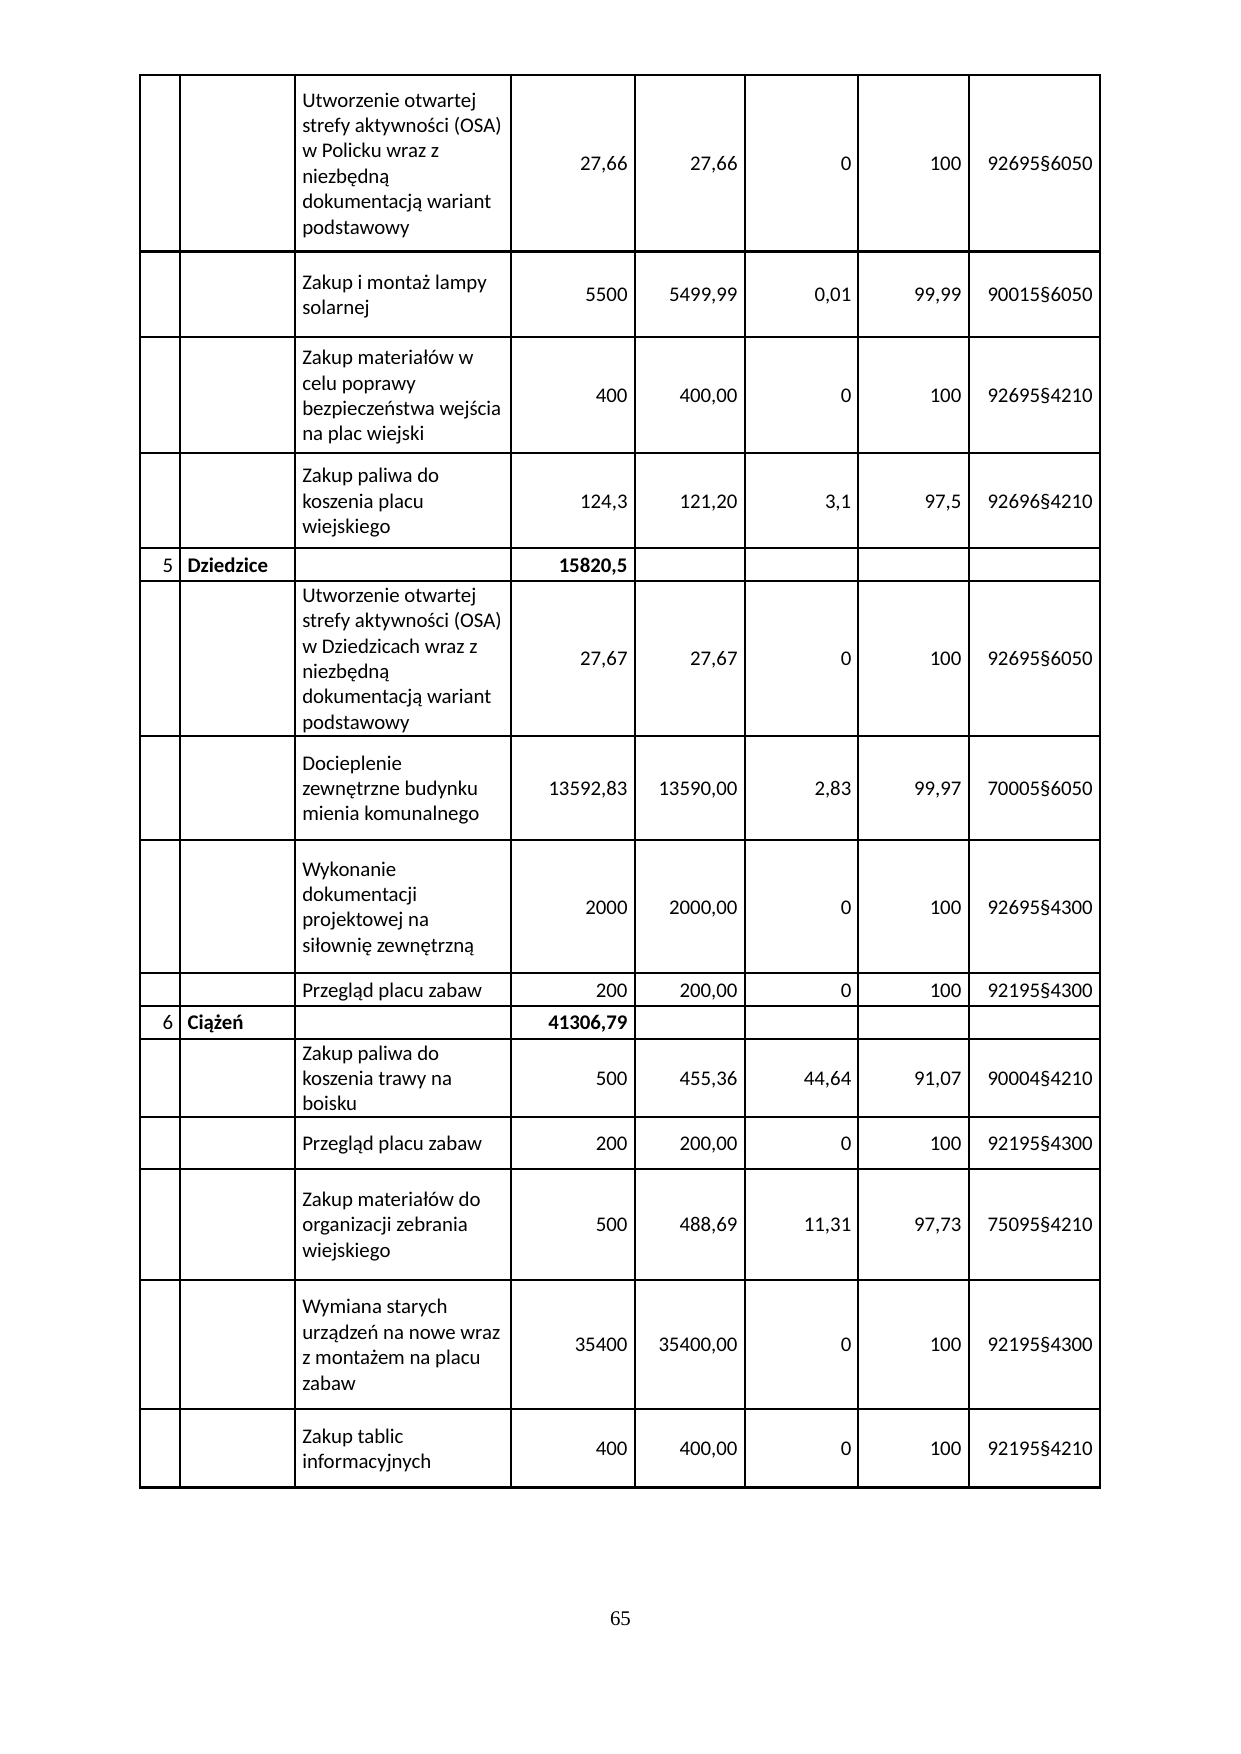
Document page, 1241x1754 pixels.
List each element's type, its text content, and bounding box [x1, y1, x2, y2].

table_cell 0 [746, 974, 857, 1005]
table_cell 200,00 [636, 974, 744, 1005]
table_cell 27,66 [512, 76, 634, 250]
table_cell 0 [746, 582, 857, 734]
table_cell 100 [859, 1410, 968, 1486]
table_cell [636, 549, 744, 580]
table_cell [141, 1281, 179, 1408]
table_cell [141, 841, 179, 972]
table_cell [141, 454, 179, 547]
table_cell Wykonanie dokumentacji projektowej na siłownię zewnętrzną [296, 841, 510, 972]
table_cell 90004§4210 [970, 1040, 1099, 1116]
table_cell 100 [859, 1281, 968, 1408]
table_cell [296, 549, 510, 580]
table_cell [141, 338, 179, 452]
table_cell [746, 549, 857, 580]
table_cell [296, 1007, 510, 1038]
table_cell 5499,99 [636, 253, 744, 336]
table_cell Zakup tablic informacyjnych [296, 1410, 510, 1486]
table_cell 100 [859, 841, 968, 972]
table_cell 400 [512, 338, 634, 452]
table_cell 0,01 [746, 253, 857, 336]
table_cell 0 [746, 1118, 857, 1168]
table_cell 41306,79 [512, 1007, 634, 1038]
table_cell 500 [512, 1170, 634, 1278]
table_cell 3,1 [746, 454, 857, 547]
table_cell [141, 1118, 179, 1168]
table_cell [181, 1118, 294, 1168]
table_cell 99,99 [859, 253, 968, 336]
table_cell Dziedzice [181, 549, 294, 580]
table_cell 2000 [512, 841, 634, 972]
table_cell 100 [859, 1118, 968, 1168]
table_cell 0 [746, 1281, 857, 1408]
table_cell [141, 1040, 179, 1116]
table_cell 5 [141, 549, 179, 580]
table_cell [141, 974, 179, 1005]
table_cell [746, 1007, 857, 1038]
table_cell Utworzenie otwartej strefy aktywności (OSA) w Dziedzicach wraz z niezbędną dokumentacją wariant podstawowy [296, 582, 510, 734]
table_cell 92195§4300 [970, 1118, 1099, 1168]
table_cell Zakup paliwa do koszenia placu wiejskiego [296, 454, 510, 547]
table_cell Zakup materiałów w celu poprawy bezpieczeństwa wejścia na plac wiejski [296, 338, 510, 452]
table_cell 100 [859, 582, 968, 734]
table_cell Zakup materiałów do organizacji zebrania wiejskiego [296, 1170, 510, 1278]
table_cell [970, 1007, 1099, 1038]
table_cell 6 [141, 1007, 179, 1038]
table_cell [181, 1040, 294, 1116]
table_cell [181, 253, 294, 336]
table_cell 100 [859, 76, 968, 250]
table_cell 92695§4300 [970, 841, 1099, 972]
table_cell [181, 974, 294, 1005]
table_cell 97,5 [859, 454, 968, 547]
table_cell Przegląd placu zabaw [296, 1118, 510, 1168]
table_cell 0 [746, 1410, 857, 1486]
table_cell [141, 1170, 179, 1278]
table_cell 400 [512, 1410, 634, 1486]
table_cell [181, 1281, 294, 1408]
table_cell [141, 76, 179, 250]
table_cell 2000,00 [636, 841, 744, 972]
table_cell [181, 338, 294, 452]
table_cell 124,3 [512, 454, 634, 547]
table_cell [181, 76, 294, 250]
table_cell [970, 549, 1099, 580]
table_cell 200,00 [636, 1118, 744, 1168]
table_cell 92695§6050 [970, 582, 1099, 734]
table_cell 0 [746, 338, 857, 452]
table_cell 500 [512, 1040, 634, 1116]
table_cell Przegląd placu zabaw [296, 974, 510, 1005]
table_cell Zakup i montaż lampy solarnej [296, 253, 510, 336]
table_cell 0 [746, 841, 857, 972]
table_cell Docieplenie zewnętrzne budynku mienia komunalnego [296, 737, 510, 839]
table_cell 91,07 [859, 1040, 968, 1116]
table_cell [181, 841, 294, 972]
table_cell 100 [859, 974, 968, 1005]
table_cell [181, 737, 294, 839]
table_cell 92195§4300 [970, 974, 1099, 1005]
table_cell [859, 1007, 968, 1038]
table_cell 2,83 [746, 737, 857, 839]
table_cell 200 [512, 1118, 634, 1168]
table_cell [181, 454, 294, 547]
table_cell 27,66 [636, 76, 744, 250]
table_cell [636, 1007, 744, 1038]
table_cell [181, 582, 294, 734]
table_cell 75095§4210 [970, 1170, 1099, 1278]
table_cell 90015§6050 [970, 253, 1099, 336]
table_cell 97,73 [859, 1170, 968, 1278]
table_cell 11,31 [746, 1170, 857, 1278]
table_cell Ciążeń [181, 1007, 294, 1038]
table_cell 92195§4210 [970, 1410, 1099, 1486]
table_cell [181, 1170, 294, 1278]
table_cell 15820,5 [512, 549, 634, 580]
table_cell [141, 737, 179, 839]
table_cell 200 [512, 974, 634, 1005]
table_cell 13592,83 [512, 737, 634, 839]
table_cell 400,00 [636, 1410, 744, 1486]
table_cell 92195§4300 [970, 1281, 1099, 1408]
table_cell 99,97 [859, 737, 968, 839]
table_cell 92695§4210 [970, 338, 1099, 452]
table_cell 100 [859, 338, 968, 452]
table_cell [141, 1410, 179, 1486]
table_cell 92695§6050 [970, 76, 1099, 250]
table_cell 35400,00 [636, 1281, 744, 1408]
table_cell 13590,00 [636, 737, 744, 839]
table_cell [141, 582, 179, 734]
table_cell 455,36 [636, 1040, 744, 1116]
table_cell 92696§4210 [970, 454, 1099, 547]
table_cell Utworzenie otwartej strefy aktywności (OSA) w Policku wraz z niezbędną dokumentacją wariant podstawowy [296, 76, 510, 250]
table_cell 5500 [512, 253, 634, 336]
table_cell [859, 549, 968, 580]
table_cell Zakup paliwa do koszenia trawy na boisku [296, 1040, 510, 1116]
table_cell 27,67 [636, 582, 744, 734]
table_cell [181, 1410, 294, 1486]
table_cell 70005§6050 [970, 737, 1099, 839]
table_cell 488,69 [636, 1170, 744, 1278]
table_cell 44,64 [746, 1040, 857, 1116]
table_cell Wymiana starych urządzeń na nowe wraz z montażem na placu zabaw [296, 1281, 510, 1408]
table_cell 35400 [512, 1281, 634, 1408]
table_cell 121,20 [636, 454, 744, 547]
table_cell 27,67 [512, 582, 634, 734]
table_cell 0 [746, 76, 857, 250]
table_cell [141, 253, 179, 336]
table_cell 400,00 [636, 338, 744, 452]
